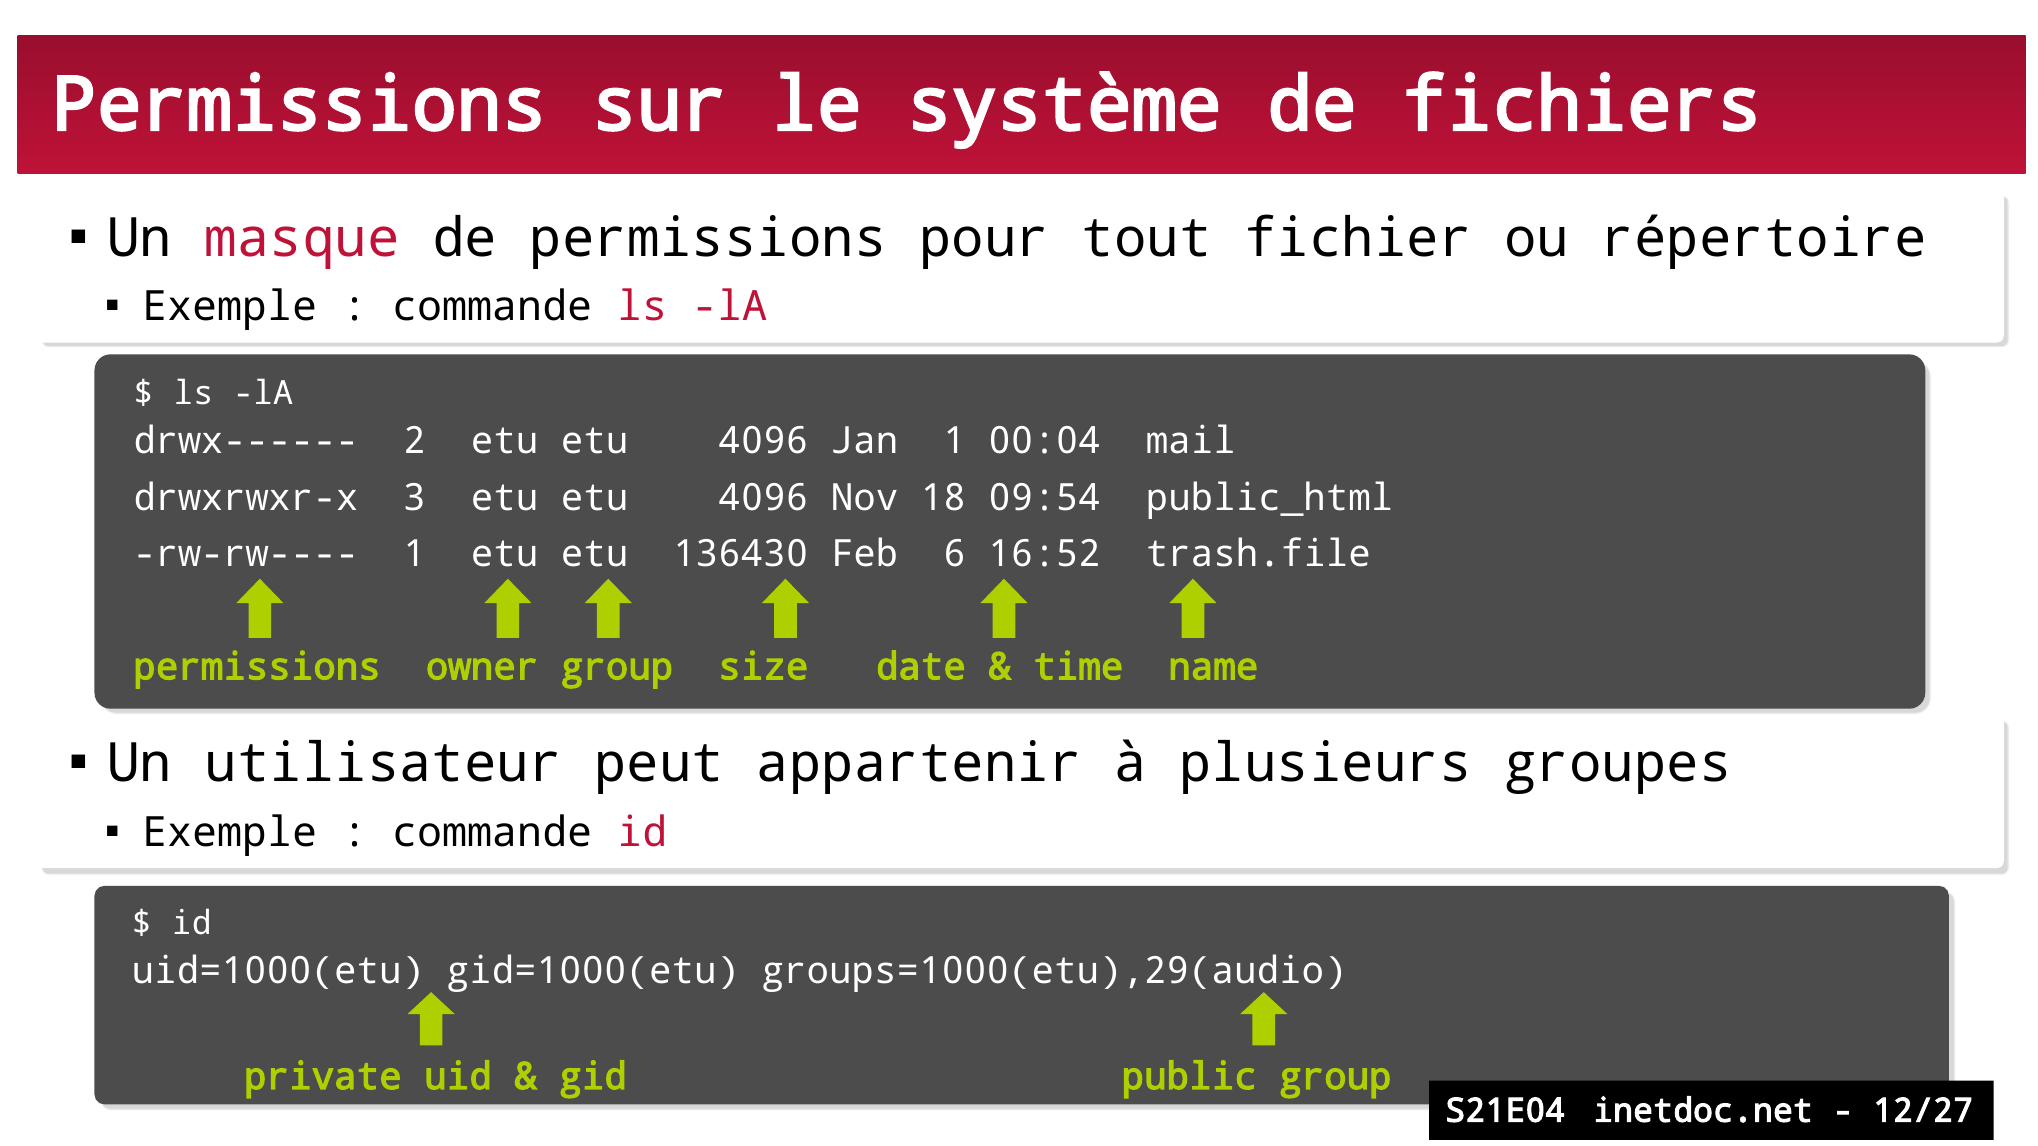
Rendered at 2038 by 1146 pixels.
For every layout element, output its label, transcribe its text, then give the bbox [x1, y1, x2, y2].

text_box [1240, 992, 1288, 1046]
text_box [484, 578, 532, 638]
text_box $ id uid=1000(etu) gid=1000(etu) groups=1000(etu),29(audio) private uid & gid public group [94, 885, 1949, 1105]
text_box [761, 578, 810, 638]
text_box $ ls -lA drwx------ 2 etu etu 4096 Jan 1 00:04 mail drwxrwxr-x 3 etu etu 4096 Nov 18 09:54 public_html -rw-rw---- 1 etu etu 136430 Feb 6 16:52 trash.file permissions owner group size date & time name [94, 354, 1926, 709]
text_box [1169, 578, 1217, 638]
text_box S21E04 inetdoc.net - <numéro>/27 [1429, 1080, 1994, 1140]
text_box [584, 578, 632, 638]
text_box [236, 578, 284, 638]
text_box [407, 992, 455, 1046]
text_box Un masque de permissions pour tout fichier ou répertoire Exemple : commande ls -lA [35, 188, 2004, 343]
text_box Permissions sur le système de fichiers [17, 35, 2026, 174]
text_box Un utilisateur peut appartenir à plusieurs groupes Exemple : commande id [35, 714, 2004, 869]
text_box [980, 578, 1028, 638]
